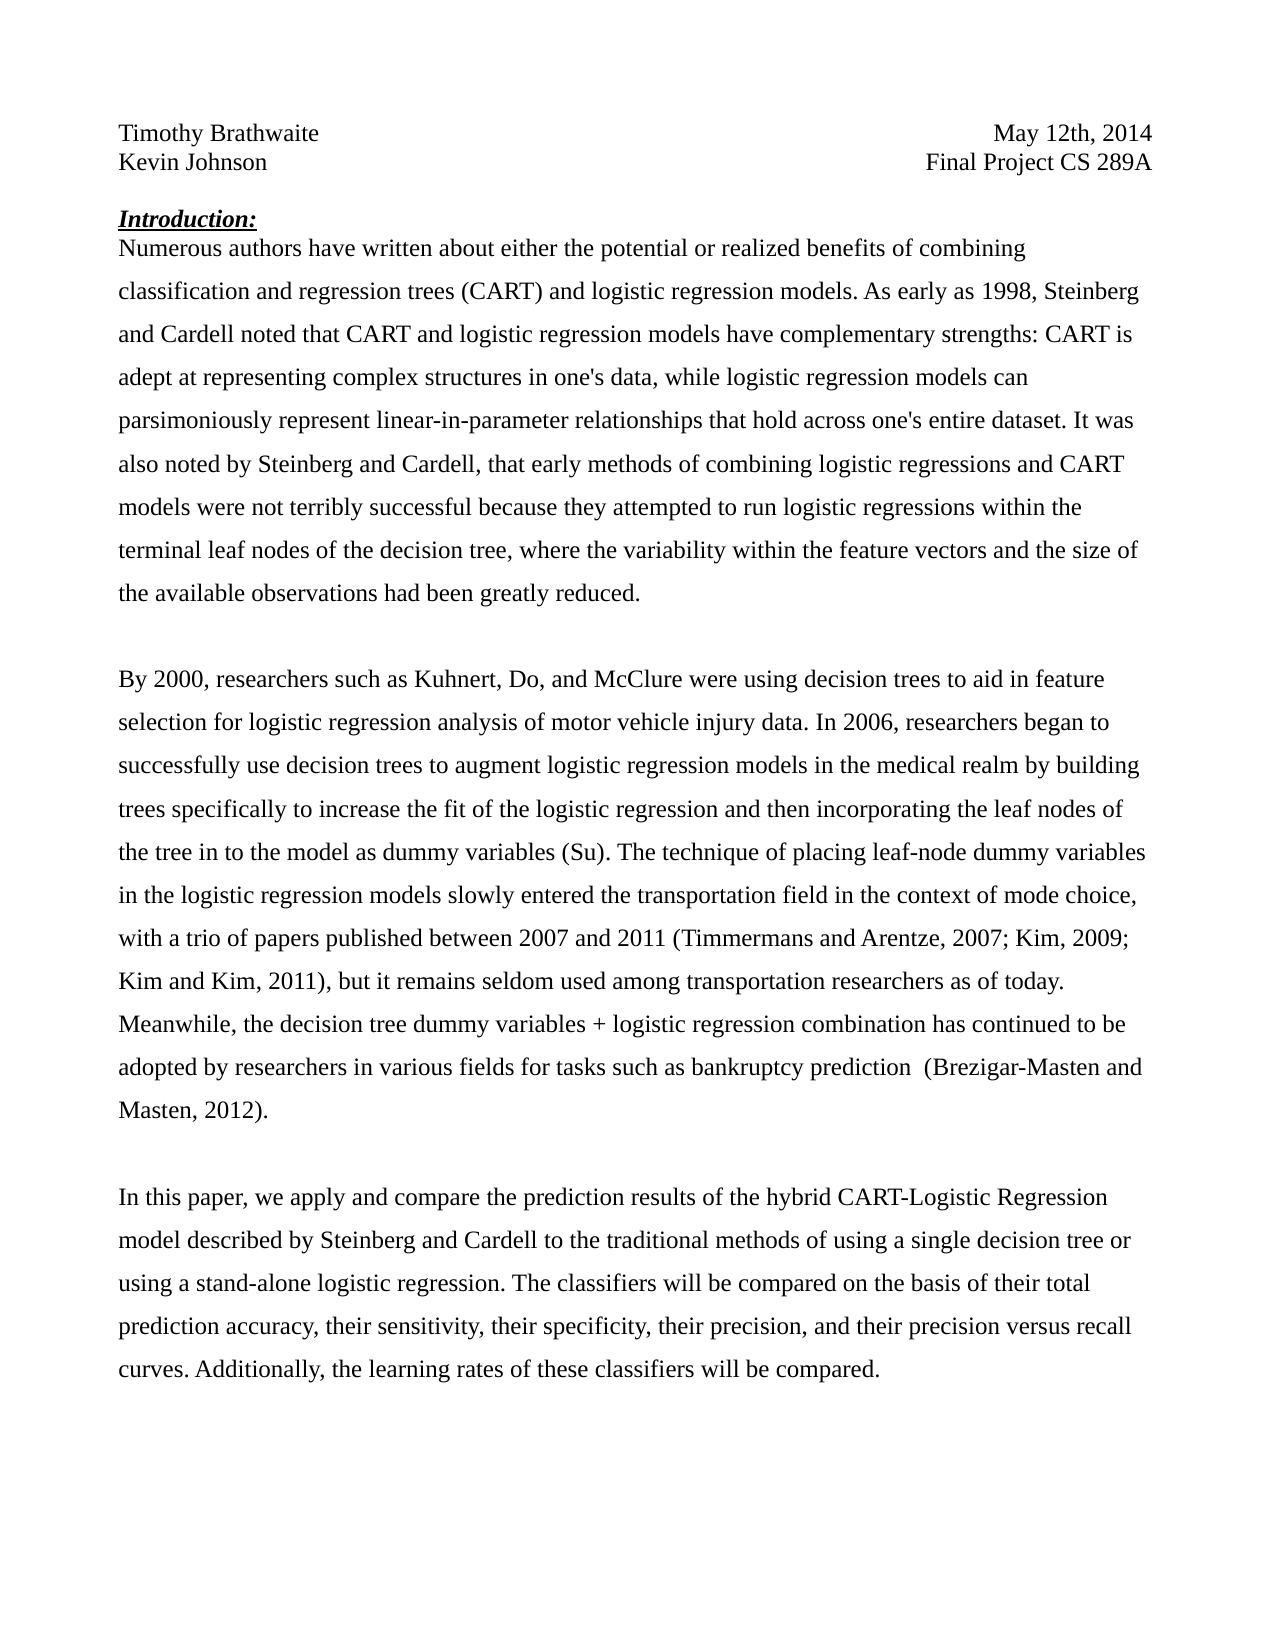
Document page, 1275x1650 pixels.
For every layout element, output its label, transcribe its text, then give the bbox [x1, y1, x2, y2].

text Kevin Johnson Final Project CS 289A [118, 147, 1157, 176]
text Numerous authors have written about either the potential or realized benefits of combining classification and regression trees (CART) and logistic regression models. As early as 1998, Steinberg and Cardell noted that CART and logistic regression models have complementary strengths: CART is adept at representing complex structures in one's data, while logistic regression models can parsimoniously represent linear-in-parameter relationships that hold across one's entire dataset. It was also noted by Steinberg and Cardell, that early methods of combining logistic regressions and CART models were not terribly successful because they attempted to run logistic regressions within the terminal leaf nodes of the decision tree, where the variability within the feature vectors and the size of the available observations had been greatly reduced. [118, 233, 1157, 607]
text By 2000, researchers such as Kuhnert, Do, and McClure were using decision trees to aid in feature selection for logistic regression analysis of motor vehicle injury data. In 2006, researchers began to successfully use decision trees to augment logistic regression models in the medical realm by building trees specifically to increase the fit of the logistic regression and then incorporating the leaf nodes of the tree in to the model as dummy variables (Su). The technique of placing leaf-node dummy variables in the logistic regression models slowly entered the transportation field in the context of mode choice, with a trio of papers published between 2007 and 2011 (Timmermans and Arentze, 2007; Kim, 2009; Kim and Kim, 2011), but it remains seldom used among transportation researchers as of today. Meanwhile, the decision tree dummy variables + logistic regression combination has continued to be adopted by researchers in various fields for tasks such as bankruptcy prediction (Brezigar-Masten and Masten, 2012). [118, 664, 1157, 1124]
text In this paper, we apply and compare the prediction results of the hybrid CART-Logistic Regression model described by Steinberg and Cardell to the traditional methods of using a single decision tree or using a stand-alone logistic regression. The classifiers will be compared on the basis of their total prediction accuracy, their sensitivity, their specificity, their precision, and their precision versus recall curves. Additionally, the learning rates of these classifiers will be compared. [118, 1182, 1157, 1383]
text Timothy Brathwaite May 12th, 2014 [118, 118, 1157, 147]
text Introduction: [118, 204, 1157, 233]
